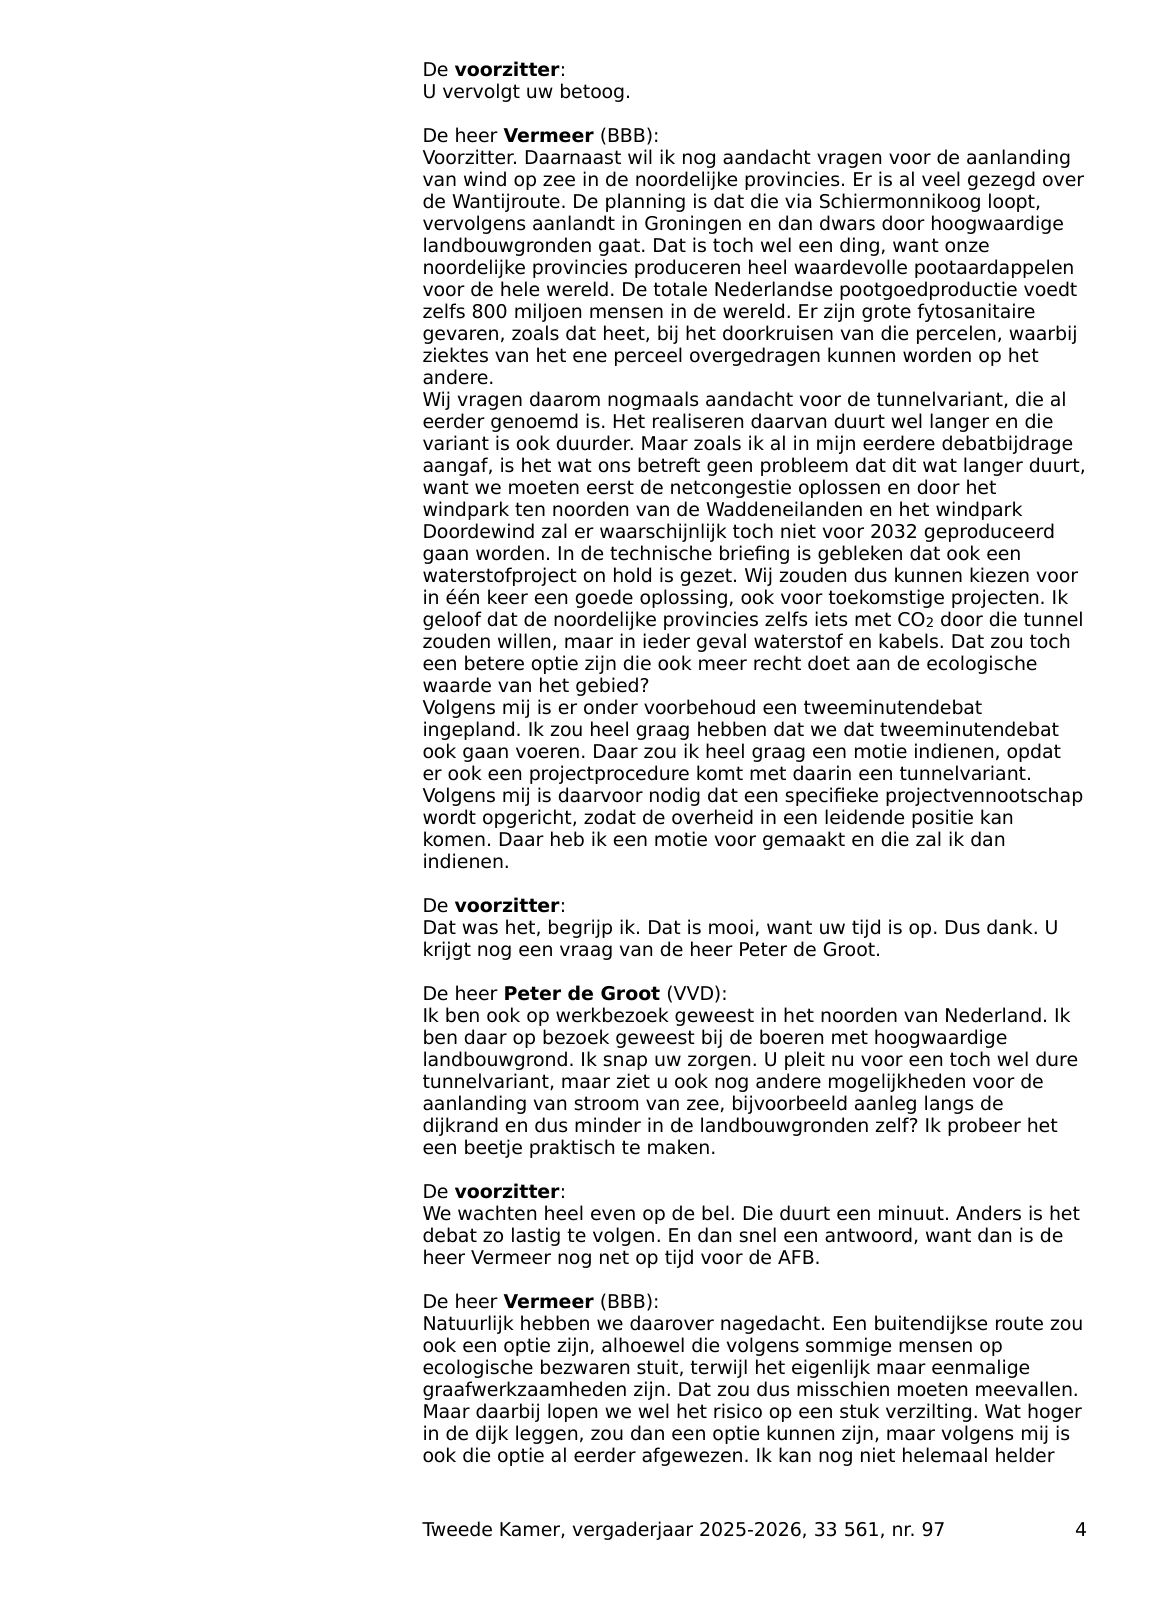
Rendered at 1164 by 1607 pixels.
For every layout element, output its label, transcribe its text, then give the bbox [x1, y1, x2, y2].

text Volgens mij is er onder voorbehoud een tweeminutendebat ingepland. Ik zou heel graag hebben dat we dat tweeminutendebat ook gaan voeren. Daar zou ik heel graag een motie indienen, opdat er ook een projectprocedure komt met daarin een tunnelvariant. Volgens mij is daarvoor nodig dat een specifieke projectvennootschap wordt opgericht, zodat de overheid in een leidende positie kan komen. Daar heb ik een motie voor gemaakt en die zal ik dan indienen. [422, 697, 1087, 872]
text Natuurlijk hebben we daarover nagedacht. Een buitendijkse route zou ook een optie zijn, alhoewel die volgens sommige mensen op ecologische bezwaren stuit, terwijl het eigenlijk maar eenmalige graafwerkzaamheden zijn. Dat zou dus misschien moeten meevallen. Maar daarbij lopen we wel het risico op een stuk verzilting. Wat hoger in de dijk leggen, zou dan een optie kunnen zijn, maar volgens mij is ook die optie al eerder afgewezen. Ik kan nog niet helemaal helder [422, 1313, 1087, 1467]
text Dat was het, begrijp ik. Dat is mooi, want uw tijd is op. Dus dank. U krijgt nog een vraag van de heer Peter de Groot. [422, 917, 1087, 961]
text De heer Peter de Groot (VVD): [422, 983, 1087, 1005]
text Voorzitter. Daarnaast wil ik nog aandacht vragen voor de aanlanding van wind op zee in de noordelijke provincies. Er is al veel gezegd over de Wantijroute. De planning is dat die via Schiermonnikoog loopt, vervolgens aanlandt in Groningen en dan dwars door hoogwaardige landbouwgronden gaat. Dat is toch wel een ding, want onze noordelijke provincies produceren heel waardevolle pootaardappelen voor de hele wereld. De totale Nederlandse pootgoedproductie voedt zelfs 800 miljoen mensen in de wereld. Er zijn grote fytosanitaire gevaren, zoals dat heet, bij het doorkruisen van die percelen, waarbij ziektes van het ene perceel overgedragen kunnen worden op het andere. [422, 147, 1087, 389]
text Ik ben ook op werkbezoek geweest in het noorden van Nederland. Ik ben daar op bezoek geweest bij de boeren met hoogwaardige landbouwgrond. Ik snap uw zorgen. U pleit nu voor een toch wel dure tunnelvariant, maar ziet u ook nog andere mogelijkheden voor de aanlanding van stroom van zee, bijvoorbeeld aanleg langs de dijkrand en dus minder in de landbouwgronden zelf? Ik probeer het een beetje praktisch te maken. [422, 1005, 1087, 1159]
text Wij vragen daarom nogmaals aandacht voor de tunnelvariant, die al eerder genoemd is. Het realiseren daarvan duurt wel langer en die variant is ook duurder. Maar zoals ik al in mijn eerdere debatbijdrage aangaf, is het wat ons betreft geen probleem dat dit wat langer duurt, want we moeten eerst de netcongestie oplossen en door het windpark ten noorden van de Waddeneilanden en het windpark Doordewind zal er waarschijnlijk toch niet voor 2032 geproduceerd gaan worden. In de technische briefing is gebleken dat ook een waterstofproject on hold is gezet. Wij zouden dus kunnen kiezen voor in één keer een goede oplossing, ook voor toekomstige projecten. Ik geloof dat de noordelijke provincies zelfs iets met CO2 door die tunnel zouden willen, maar in ieder geval waterstof en kabels. Dat zou toch een betere optie zijn die ook meer recht doet aan de ecologische waarde van het gebied? [422, 389, 1087, 697]
text De heer Vermeer (BBB): [422, 1291, 1087, 1313]
text De voorzitter: [422, 1181, 1087, 1203]
text De voorzitter: [422, 59, 1087, 81]
text De voorzitter: [422, 895, 1087, 917]
text U vervolgt uw betoog. [422, 81, 1087, 103]
text De heer Vermeer (BBB): [422, 125, 1087, 147]
text We wachten heel even op de bel. Die duurt een minuut. Anders is het debat zo lastig te volgen. En dan snel een antwoord, want dan is de heer Vermeer nog net op tijd voor de AFB. [422, 1203, 1087, 1269]
